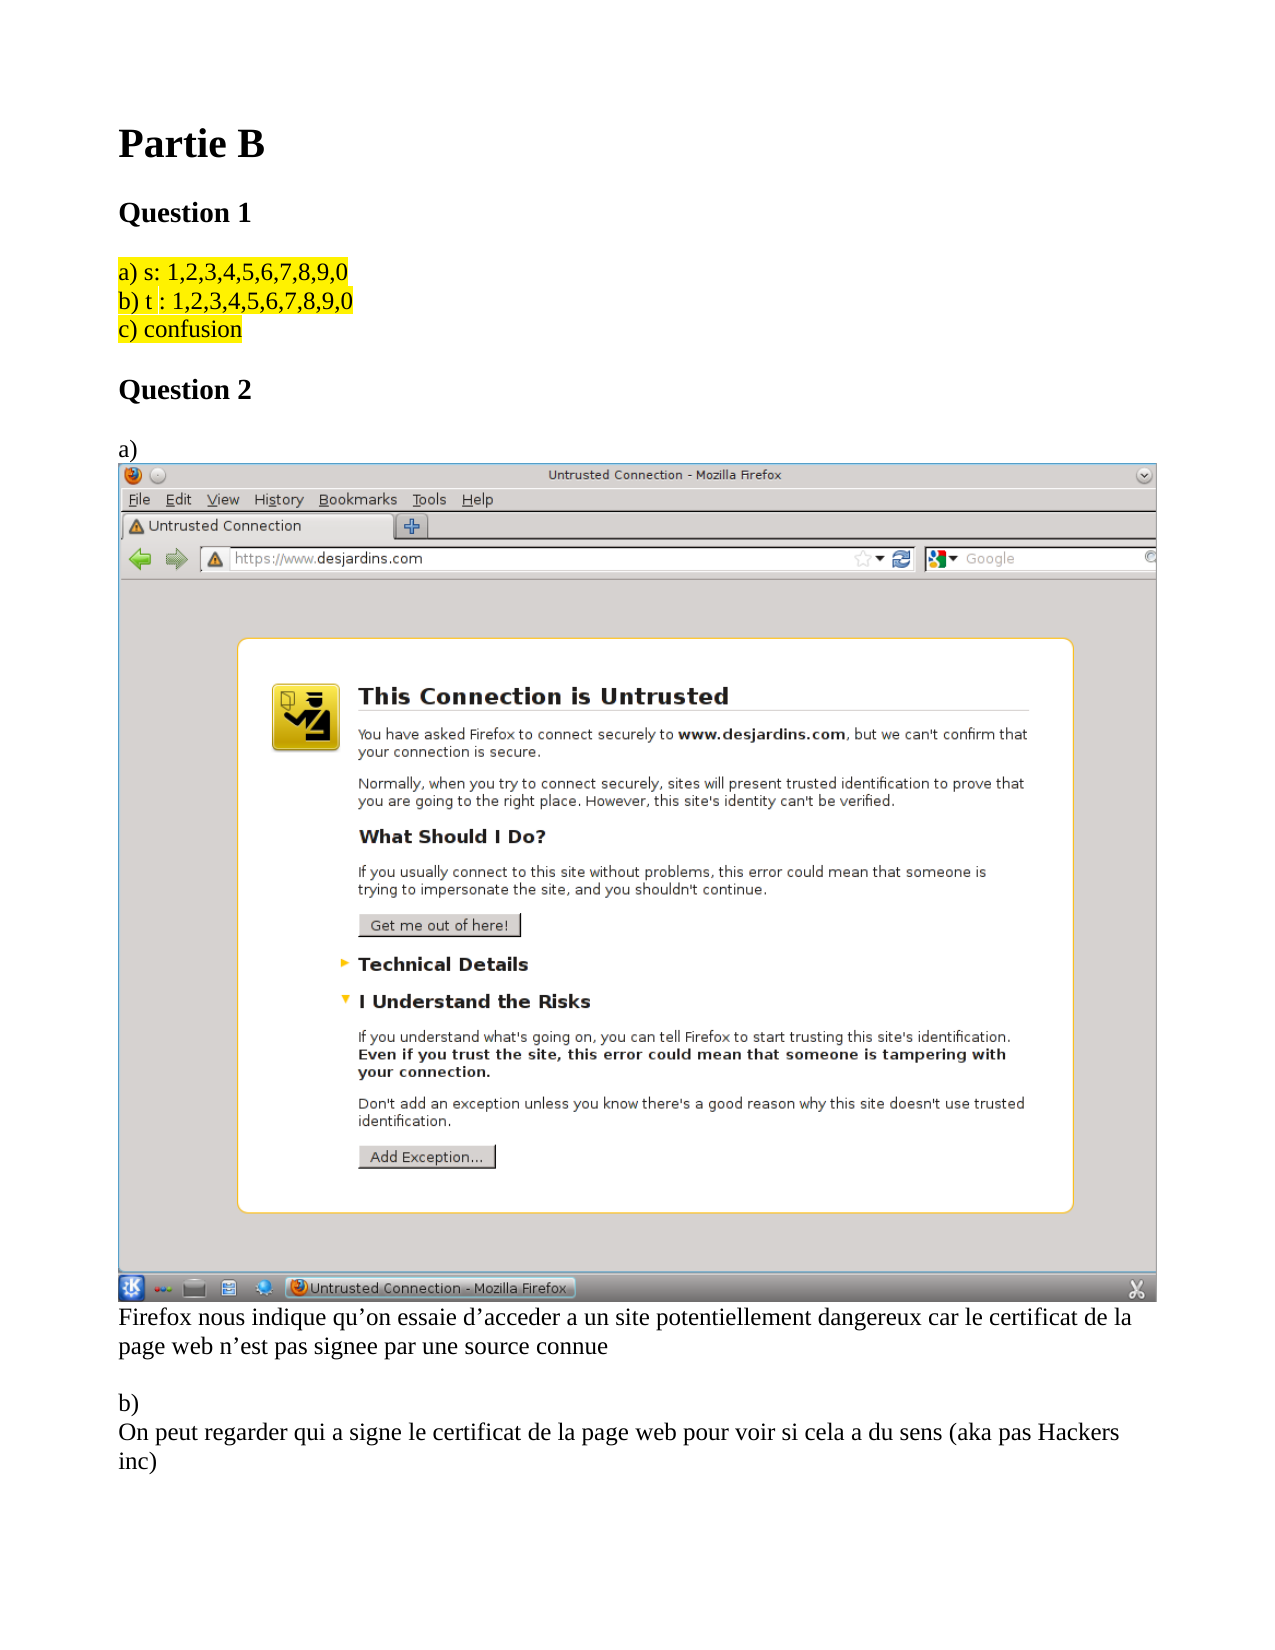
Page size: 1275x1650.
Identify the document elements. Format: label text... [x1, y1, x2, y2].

text a) s: 1,2,3,4,5,6,7,8,9,0 [118, 257, 1157, 286]
text c) confusion [118, 314, 1157, 343]
text Question 2 [118, 372, 1157, 406]
text a) [118, 434, 1157, 463]
text b) t : 1,2,3,4,5,6,7,8,9,0 [118, 286, 1157, 314]
text Question 1 [118, 195, 1157, 228]
text Firefox nous indique qu’on essaie d’acceder a un site potentiellement dangereux car le certificat de la page web n’est pas signee par une source connue [118, 1302, 1157, 1359]
text b) [118, 1388, 1157, 1417]
text On peut regarder qui a signe le certificat de la page web pour voir si cela a du sens (aka pas Hackers inc) [118, 1417, 1157, 1474]
text Partie B [118, 118, 1157, 166]
picture [118, 463, 1157, 1302]
